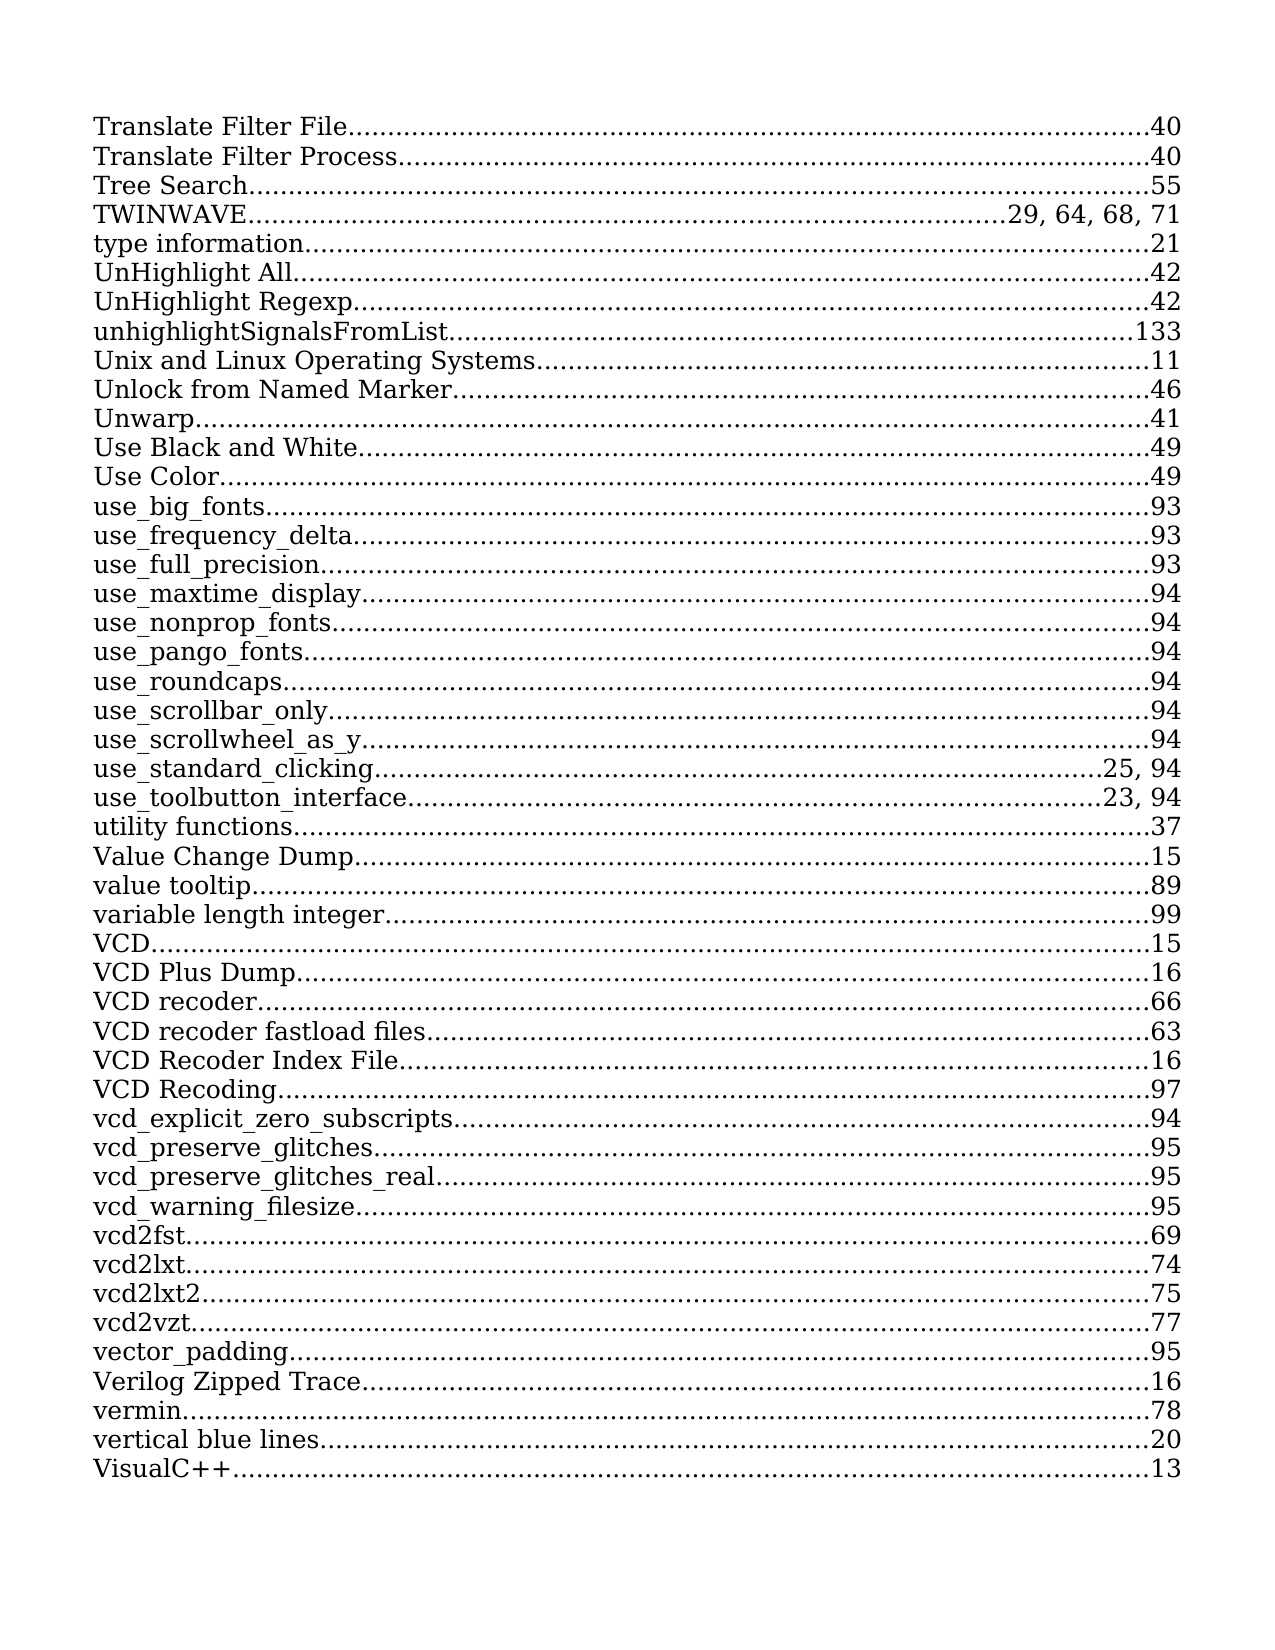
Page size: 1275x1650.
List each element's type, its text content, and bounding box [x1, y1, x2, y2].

text VCD Recoder Index File 16 [93, 1046, 1182, 1075]
text vcd_preserve_glitches_real 95 [93, 1162, 1182, 1192]
text UnHighlight All 42 [93, 258, 1182, 287]
text use_toolbutton_interface 23, 94 [93, 783, 1182, 812]
text vertical blue lines 20 [93, 1425, 1182, 1454]
text use_big_fonts 93 [93, 492, 1182, 521]
text Use Color 49 [93, 462, 1182, 492]
text vcd_warning_filesize 95 [93, 1192, 1182, 1221]
text VCD Plus Dump 16 [93, 958, 1182, 987]
text utility functions 37 [93, 812, 1182, 842]
text vector_padding 95 [93, 1337, 1182, 1367]
text vcd2fst 69 [93, 1221, 1182, 1250]
text use_nonprop_fonts 94 [93, 608, 1182, 637]
text vcd2vzt 77 [93, 1308, 1182, 1337]
text Unlock from Named Marker 46 [93, 375, 1182, 404]
text Value Change Dump 15 [93, 842, 1182, 871]
text Translate Filter File 40 [93, 112, 1182, 142]
text UnHighlight Regexp 42 [93, 287, 1182, 317]
text Verilog Zipped Trace 16 [93, 1367, 1182, 1396]
text use_full_precision 93 [93, 550, 1182, 579]
text vcd_explicit_zero_subscripts 94 [93, 1104, 1182, 1133]
text TWINWAVE 29, 64, 68, 71 [93, 200, 1182, 229]
text VCD 15 [93, 929, 1182, 958]
text Unwarp 41 [93, 404, 1182, 433]
text use_frequency_delta 93 [93, 521, 1182, 550]
text vcd2lxt 74 [93, 1250, 1182, 1279]
text unhighlightSignalsFromList 133 [93, 317, 1182, 346]
text value tooltip 89 [93, 871, 1182, 900]
text use_standard_clicking 25, 94 [93, 754, 1182, 783]
text vcd2lxt2 75 [93, 1279, 1182, 1308]
text Translate Filter Process 40 [93, 142, 1182, 171]
text VCD recoder 66 [93, 987, 1182, 1017]
text use_scrollbar_only 94 [93, 696, 1182, 725]
text VisualC++ 13 [93, 1454, 1182, 1483]
text use_roundcaps 94 [93, 667, 1182, 696]
text VCD recoder fastload files 63 [93, 1017, 1182, 1046]
text Use Black and White 49 [93, 433, 1182, 462]
text vermin 78 [93, 1396, 1182, 1425]
text variable length integer 99 [93, 900, 1182, 929]
text type information 21 [93, 229, 1182, 258]
text Unix and Linux Operating Systems 11 [93, 346, 1182, 375]
text use_pango_fonts 94 [93, 637, 1182, 667]
text use_scrollwheel_as_y 94 [93, 725, 1182, 754]
text VCD Recoding 97 [93, 1075, 1182, 1104]
text Tree Search 55 [93, 171, 1182, 200]
text vcd_preserve_glitches 95 [93, 1133, 1182, 1162]
text use_maxtime_display 94 [93, 579, 1182, 608]
